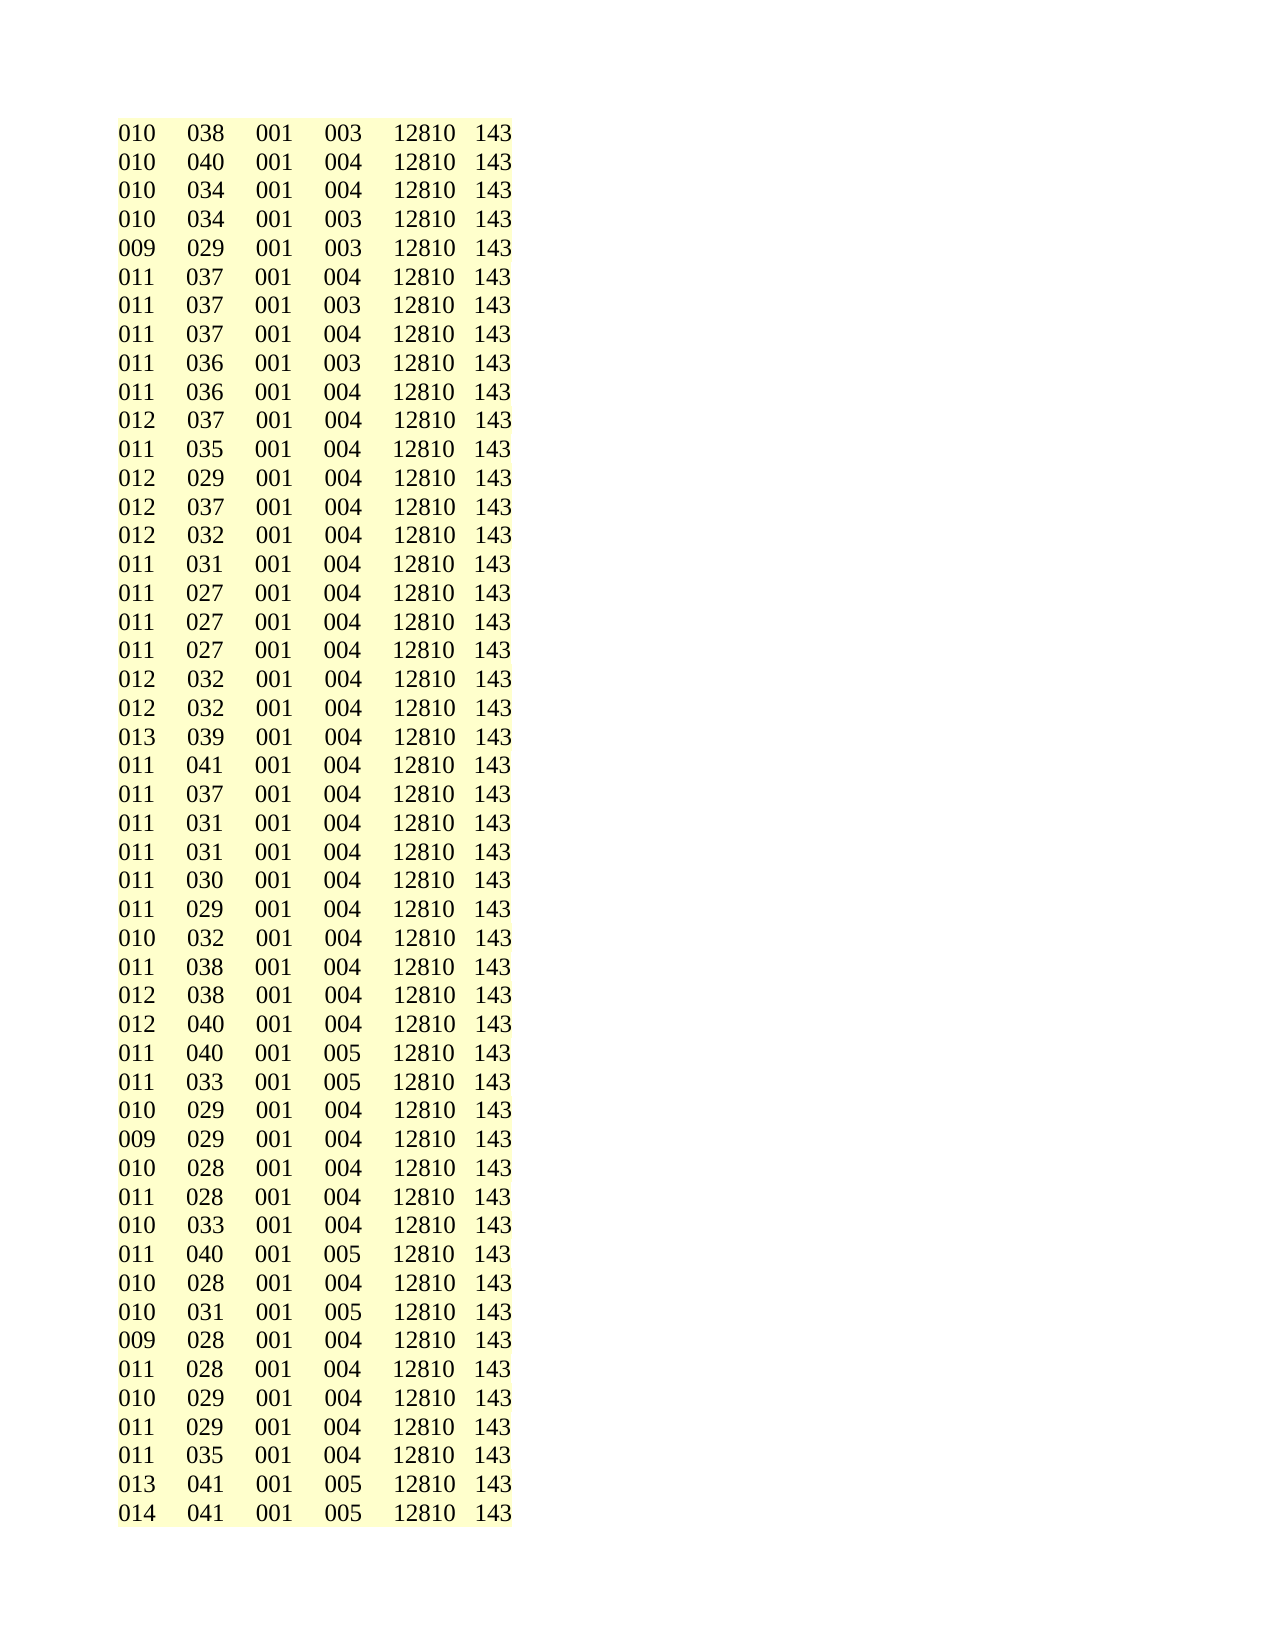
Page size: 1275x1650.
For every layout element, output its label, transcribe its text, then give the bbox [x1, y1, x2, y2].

text 010 031 001 005 12810 143 [118, 1297, 1157, 1326]
text 011 035 001 004 12810 143 [118, 434, 1157, 463]
text 011 037 001 003 12810 143 [118, 291, 1157, 319]
text 011 036 001 004 12810 143 [118, 377, 1157, 406]
text 011 027 001 004 12810 143 [118, 636, 1157, 664]
text 012 032 001 004 12810 143 [118, 664, 1157, 693]
text 010 029 001 004 12810 143 [118, 1096, 1157, 1124]
text 012 032 001 004 12810 143 [118, 693, 1157, 722]
text 010 038 001 003 12810 143 [118, 118, 1157, 147]
text 010 028 001 004 12810 143 [118, 1268, 1157, 1297]
text 011 031 001 004 12810 143 [118, 808, 1157, 837]
text 011 038 001 004 12810 143 [118, 952, 1157, 981]
text 012 037 001 004 12810 143 [118, 406, 1157, 434]
text 010 034 001 003 12810 143 [118, 204, 1157, 233]
text 012 032 001 004 12810 143 [118, 521, 1157, 549]
text 010 028 001 004 12810 143 [118, 1153, 1157, 1182]
text 011 030 001 004 12810 143 [118, 866, 1157, 894]
text 013 041 001 005 12810 143 [118, 1469, 1157, 1498]
text 014 041 001 005 12810 143 [118, 1498, 1157, 1527]
text 011 029 001 004 12810 143 [118, 894, 1157, 923]
text 011 028 001 004 12810 143 [118, 1182, 1157, 1211]
text 011 037 001 004 12810 143 [118, 319, 1157, 348]
text 012 029 001 004 12810 143 [118, 463, 1157, 492]
text 011 035 001 004 12810 143 [118, 1441, 1157, 1469]
text 010 029 001 004 12810 143 [118, 1383, 1157, 1412]
text 011 033 001 005 12810 143 [118, 1067, 1157, 1096]
text 011 027 001 004 12810 143 [118, 578, 1157, 607]
text 011 028 001 004 12810 143 [118, 1354, 1157, 1383]
text 012 038 001 004 12810 143 [118, 981, 1157, 1009]
text 012 040 001 004 12810 143 [118, 1009, 1157, 1038]
text 010 034 001 004 12810 143 [118, 176, 1157, 204]
text 011 036 001 003 12810 143 [118, 348, 1157, 377]
text 011 031 001 004 12810 143 [118, 837, 1157, 866]
text 011 029 001 004 12810 143 [118, 1412, 1157, 1441]
text 010 040 001 004 12810 143 [118, 147, 1157, 176]
text 012 037 001 004 12810 143 [118, 492, 1157, 521]
text 011 040 001 005 12810 143 [118, 1239, 1157, 1268]
text 010 032 001 004 12810 143 [118, 923, 1157, 952]
text 011 027 001 004 12810 143 [118, 607, 1157, 636]
text 009 028 001 004 12810 143 [118, 1326, 1157, 1354]
text 010 033 001 004 12810 143 [118, 1211, 1157, 1239]
text 013 039 001 004 12810 143 [118, 722, 1157, 751]
text 011 037 001 004 12810 143 [118, 779, 1157, 808]
text 011 031 001 004 12810 143 [118, 549, 1157, 578]
text 011 037 001 004 12810 143 [118, 262, 1157, 291]
text 011 041 001 004 12810 143 [118, 751, 1157, 779]
text 009 029 001 003 12810 143 [118, 233, 1157, 262]
text 011 040 001 005 12810 143 [118, 1038, 1157, 1067]
text 009 029 001 004 12810 143 [118, 1124, 1157, 1153]
